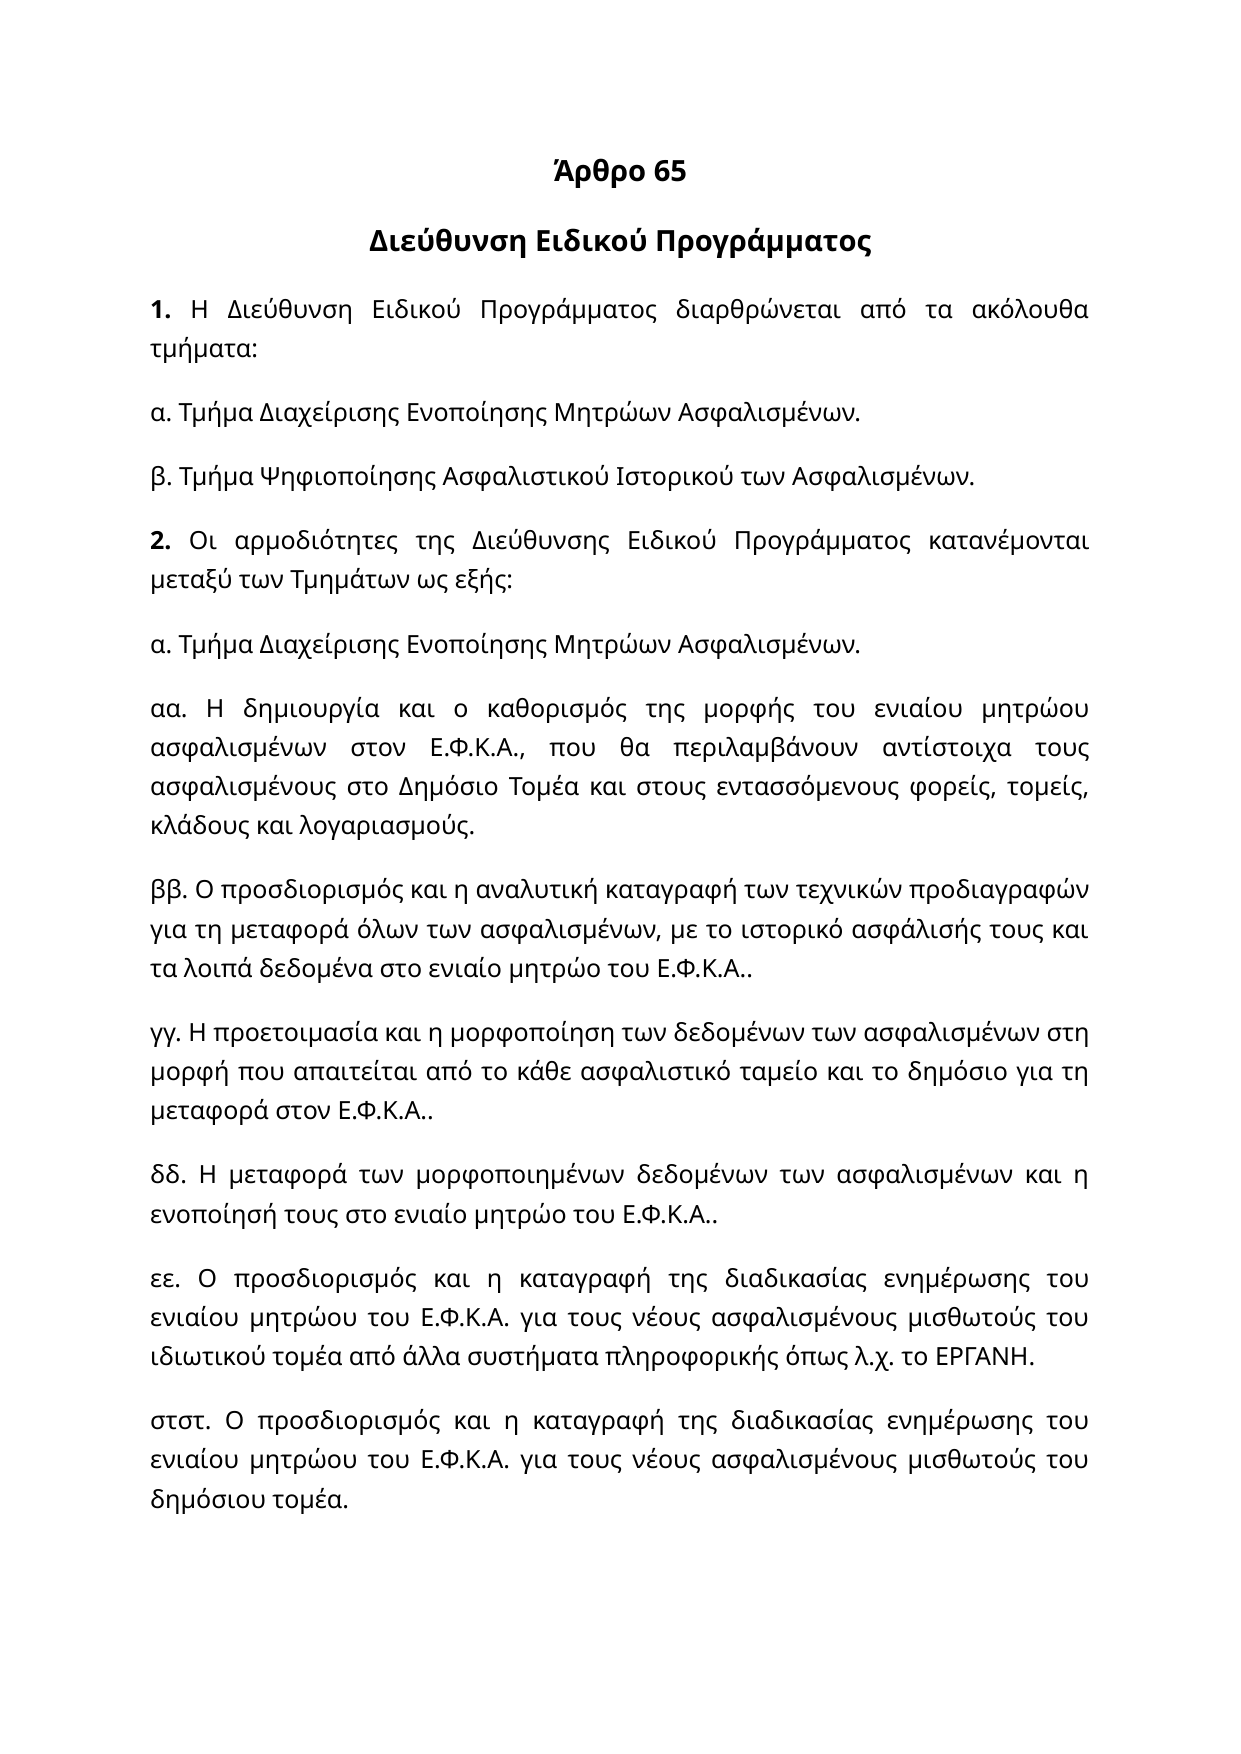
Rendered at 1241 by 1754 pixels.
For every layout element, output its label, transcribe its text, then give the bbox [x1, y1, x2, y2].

subtitle Άρθρο 65 [150, 150, 1090, 190]
text δδ. Η μεταφορά των μορφοποιημένων δεδομένων των ασφαλισμένων και η ενοποίησή τους στο ενιαίο μητρώο του Ε.Φ.Κ.Α.. [150, 1157, 1090, 1230]
text 2. Οι αρμοδιότητες της Διεύθυνσης Ειδικού Προγράμματος κατανέμονται μεταξύ των Τμημάτων ως εξής: [150, 523, 1090, 596]
text α. Τμήμα Διαχείρισης Ενοποίησης Μητρώων Ασφαλισμένων. [150, 626, 1090, 660]
text στστ. Ο προσδιορισμός και η καταγραφή της διαδικασίας ενημέρωσης του ενιαίου μητρώου του Ε.Φ.Κ.Α. για τους νέους ασφαλισμένους μισθωτούς του δημόσιου τομέα. [150, 1403, 1090, 1515]
text ββ. Ο προσδιορισμός και η αναλυτική καταγραφή των τεχνικών προδιαγραφών για τη μεταφορά όλων των ασφαλισμένων, με το ιστορικό ασφάλισής τους και τα λοιπά δεδομένα στο ενιαίο μητρώο του Ε.Φ.Κ.Α.. [150, 872, 1090, 984]
text αα. Η δημιουργία και ο καθορισμός της μορφής του ενιαίου μητρώου ασφαλισμένων στον Ε.Φ.Κ.Α., που θα περιλαμβάνουν αντίστοιχα τους ασφαλισμένους στο Δημόσιο Τομέα και στους εντασσόμενους φορείς, τομείς, κλάδους και λογαριασμούς. [150, 690, 1090, 842]
subtitle Διεύθυνση Ειδικού Προγράμματος [150, 221, 1090, 260]
text εε. Ο προσδιορισμός και η καταγραφή της διαδικασίας ενημέρωσης του ενιαίου μητρώου του Ε.Φ.Κ.Α. για τους νέους ασφαλισμένους μισθωτούς του ιδιωτικού τομέα από άλλα συστήματα πληροφορικής όπως λ.χ. το ΕΡΓΑΝΗ. [150, 1260, 1090, 1373]
text β. Τμήμα Ψηφιοποίησης Ασφαλιστικού Ιστορικού των Ασφαλισμένων. [150, 459, 1090, 493]
text γγ. Η προετοιμασία και η μορφοποίηση των δεδομένων των ασφαλισμένων στη μορφή που απαιτείται από το κάθε ασφαλιστικό ταμείο και το δημόσιο για τη μεταφορά στον Ε.Φ.Κ.Α.. [150, 1014, 1090, 1127]
text 1. Η Διεύθυνση Ειδικού Προγράμματος διαρθρώνεται από τα ακόλουθα τμήματα: [150, 291, 1090, 364]
text α. Τμήμα Διαχείρισης Ενοποίησης Μητρώων Ασφαλισμένων. [150, 394, 1090, 429]
